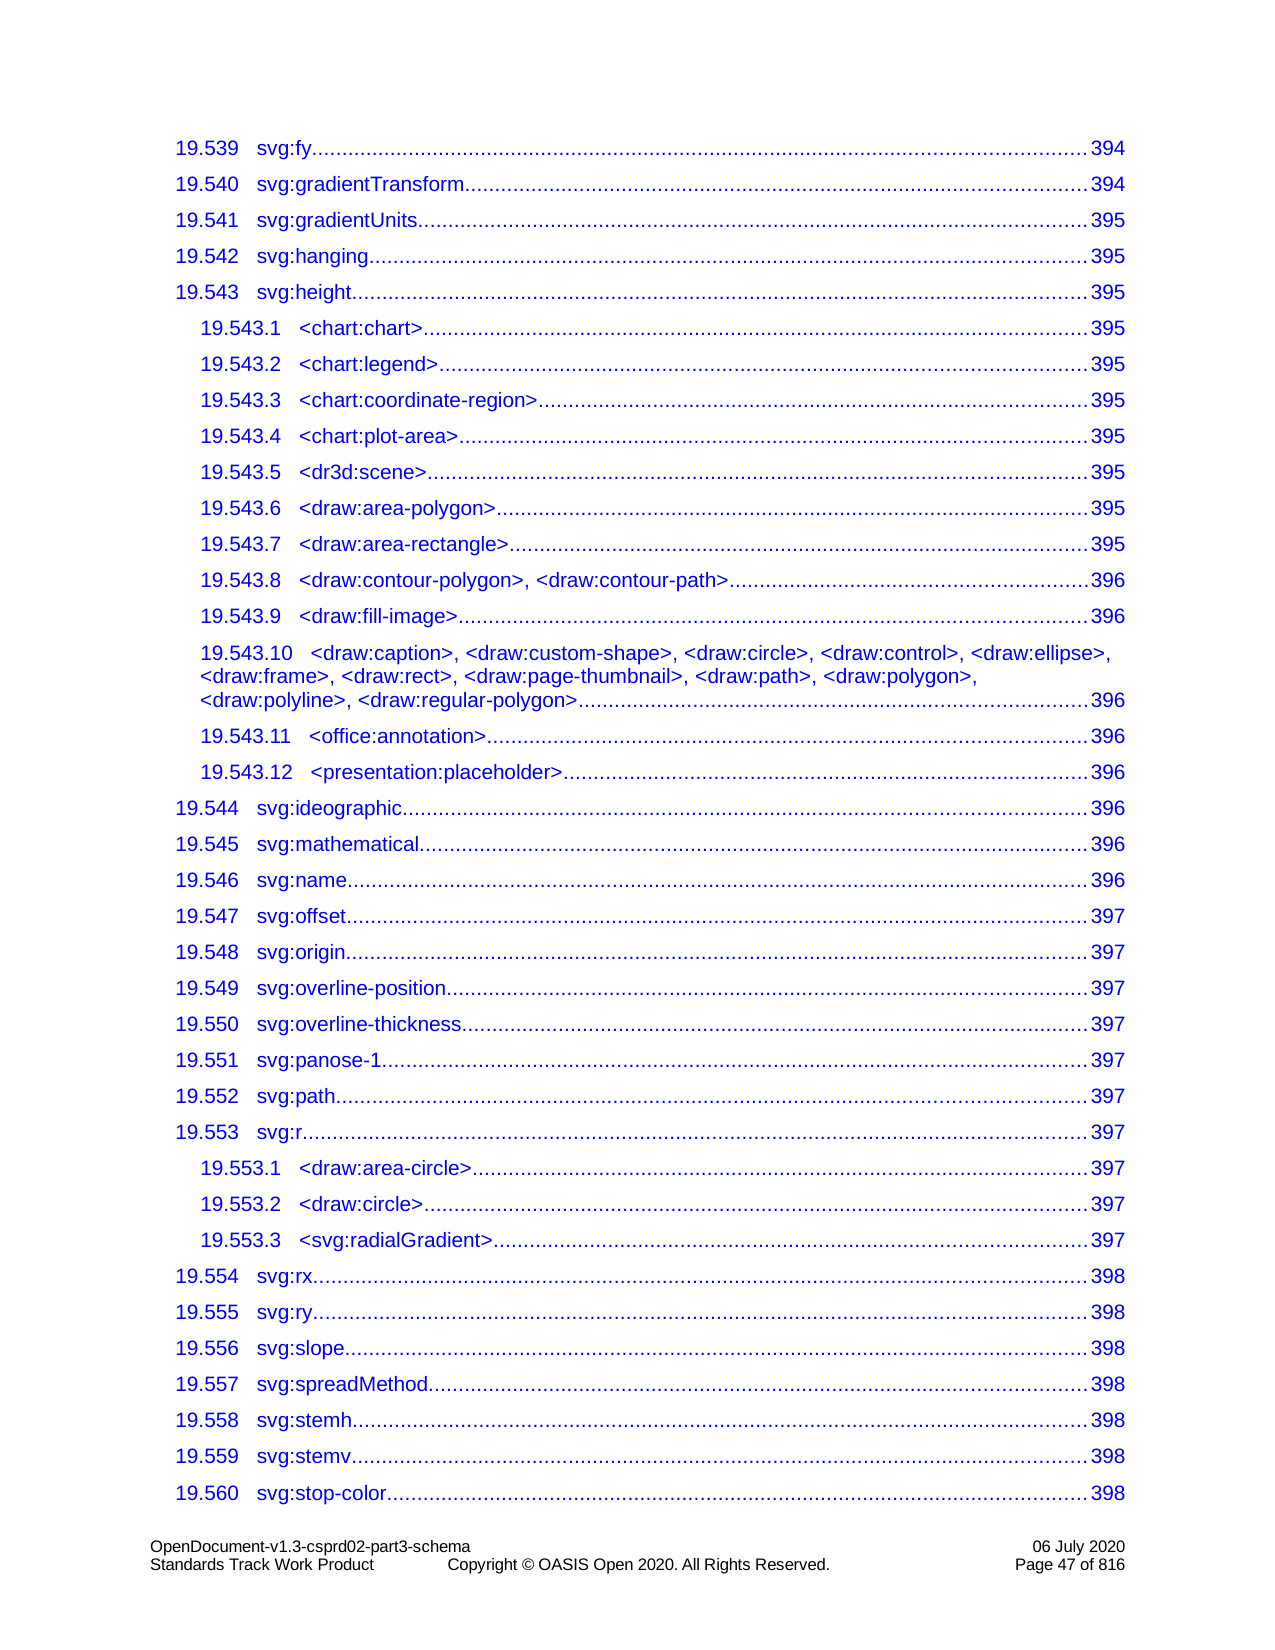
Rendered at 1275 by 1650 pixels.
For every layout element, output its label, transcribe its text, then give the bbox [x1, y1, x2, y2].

text 19.546 svg:name 396 [175, 868, 1125, 892]
text 19.544 svg:ideographic 396 [175, 796, 1125, 820]
text 19.549 svg:overline-position 397 [175, 976, 1125, 1000]
text 19.559 svg:stemv 398 [175, 1445, 1125, 1468]
text 19.540 svg:gradientTransform 394 [175, 172, 1125, 196]
text 19.543.5 <dr3d:scene> 395 [200, 461, 1125, 484]
text 19.558 svg:stemh 398 [175, 1409, 1125, 1432]
text 19.547 svg:offset 397 [175, 904, 1125, 928]
text 19.543 svg:height 395 [175, 281, 1125, 304]
text 19.543.12 <presentation:placeholder> 396 [200, 760, 1125, 784]
text 19.560 svg:stop-color 398 [175, 1481, 1125, 1504]
text 19.543.3 <chart:coordinate-region> 395 [200, 389, 1125, 412]
text 19.554 svg:rx 398 [175, 1265, 1125, 1288]
text 19.551 svg:panose-1 397 [175, 1048, 1125, 1072]
text 19.543.11 <office:annotation> 396 [200, 724, 1125, 748]
text 19.557 svg:spreadMethod 398 [175, 1373, 1125, 1396]
text 19.543.4 <chart:plot-area> 395 [200, 425, 1125, 448]
text 19.543.2 <chart:legend> 395 [200, 353, 1125, 376]
text 19.542 svg:hanging 395 [175, 244, 1125, 268]
text 19.555 svg:ry 398 [175, 1301, 1125, 1324]
text 19.541 svg:gradientUnits 395 [175, 208, 1125, 232]
text 19.539 svg:fy 394 [175, 136, 1125, 160]
text 19.543.6 <draw:area-polygon> 395 [200, 497, 1125, 520]
text 19.550 svg:overline-thickness 397 [175, 1012, 1125, 1036]
text 19.556 svg:slope 398 [175, 1337, 1125, 1360]
text 19.552 svg:path 397 [175, 1084, 1125, 1108]
text 19.543.10 <draw:caption>, <draw:custom-shape>, <draw:circle>, <draw:control>, <draw:ellipse>, <draw:frame>, <draw:rect>, <draw:page-thumbnail>, <draw:path>, <draw:polygon>, <draw:polyline>, <draw:regular-polygon> 396 [200, 641, 1125, 712]
text 19.553.2 <draw:circle> 397 [200, 1193, 1125, 1216]
text 19.553 svg:r 397 [175, 1121, 1125, 1144]
text 19.543.9 <draw:fill-image> 396 [200, 605, 1125, 628]
text 19.553.3 <svg:radialGradient> 397 [200, 1229, 1125, 1252]
text 19.543.8 <draw:contour-polygon>, <draw:contour-path> 396 [200, 569, 1125, 592]
text 19.543.7 <draw:area-rectangle> 395 [200, 533, 1125, 556]
text 19.543.1 <chart:chart> 395 [200, 317, 1125, 340]
text 19.553.1 <draw:area-circle> 397 [200, 1157, 1125, 1180]
text 19.548 svg:origin 397 [175, 940, 1125, 964]
text 19.545 svg:mathematical 396 [175, 832, 1125, 856]
